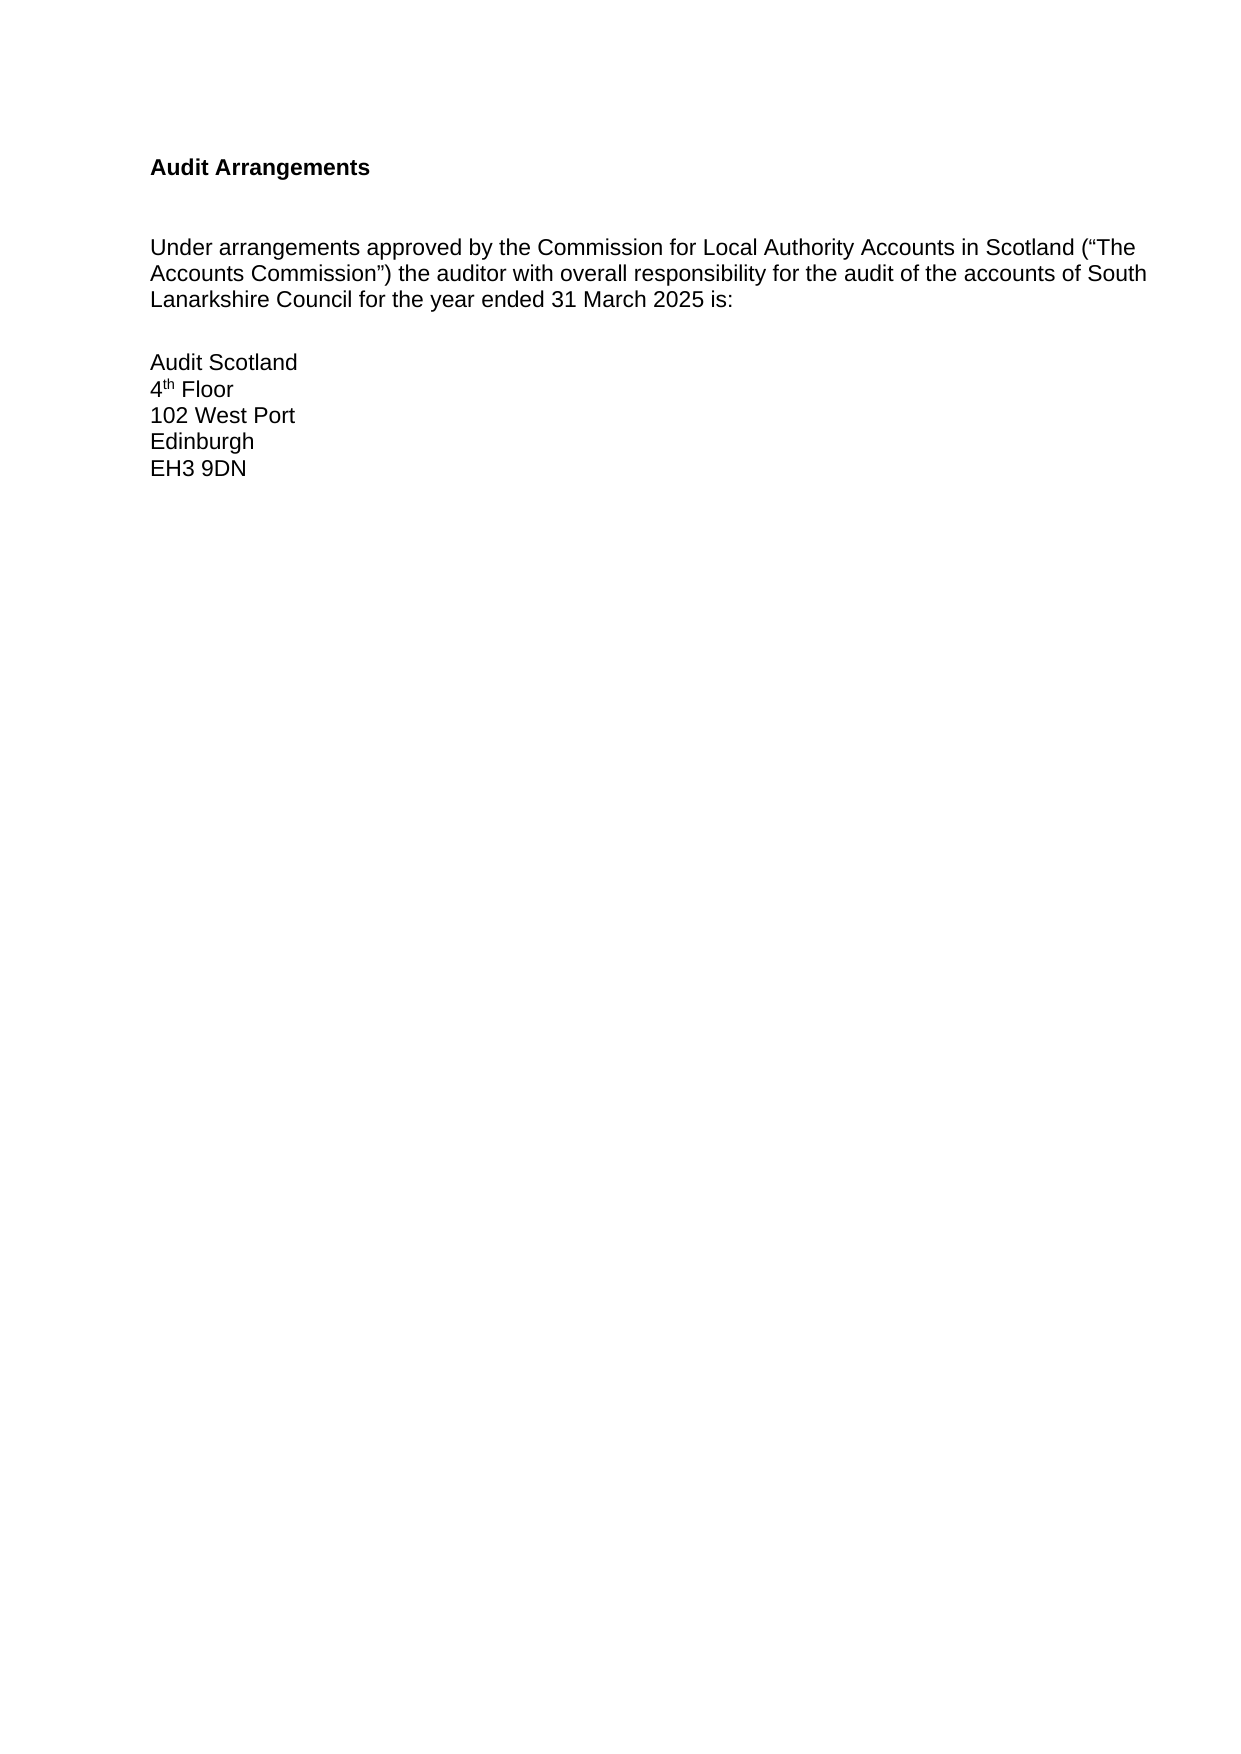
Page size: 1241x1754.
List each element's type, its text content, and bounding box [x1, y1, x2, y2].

text EH3 9DN [150, 454, 1152, 481]
text Under arrangements approved by the Commission for Local Authority Accounts in Scotland (“The Accounts Commission”) the auditor with overall responsibility for the audit of the accounts of South Lanarkshire Council for the year ended 31 March 2025 is: [150, 234, 1152, 313]
text 102 West Port [150, 402, 1152, 428]
text Audit Scotland [150, 349, 1152, 376]
text 4th Floor [150, 376, 1152, 402]
text Edinburgh [150, 428, 1152, 454]
subtitle Audit Arrangements [150, 154, 1152, 181]
